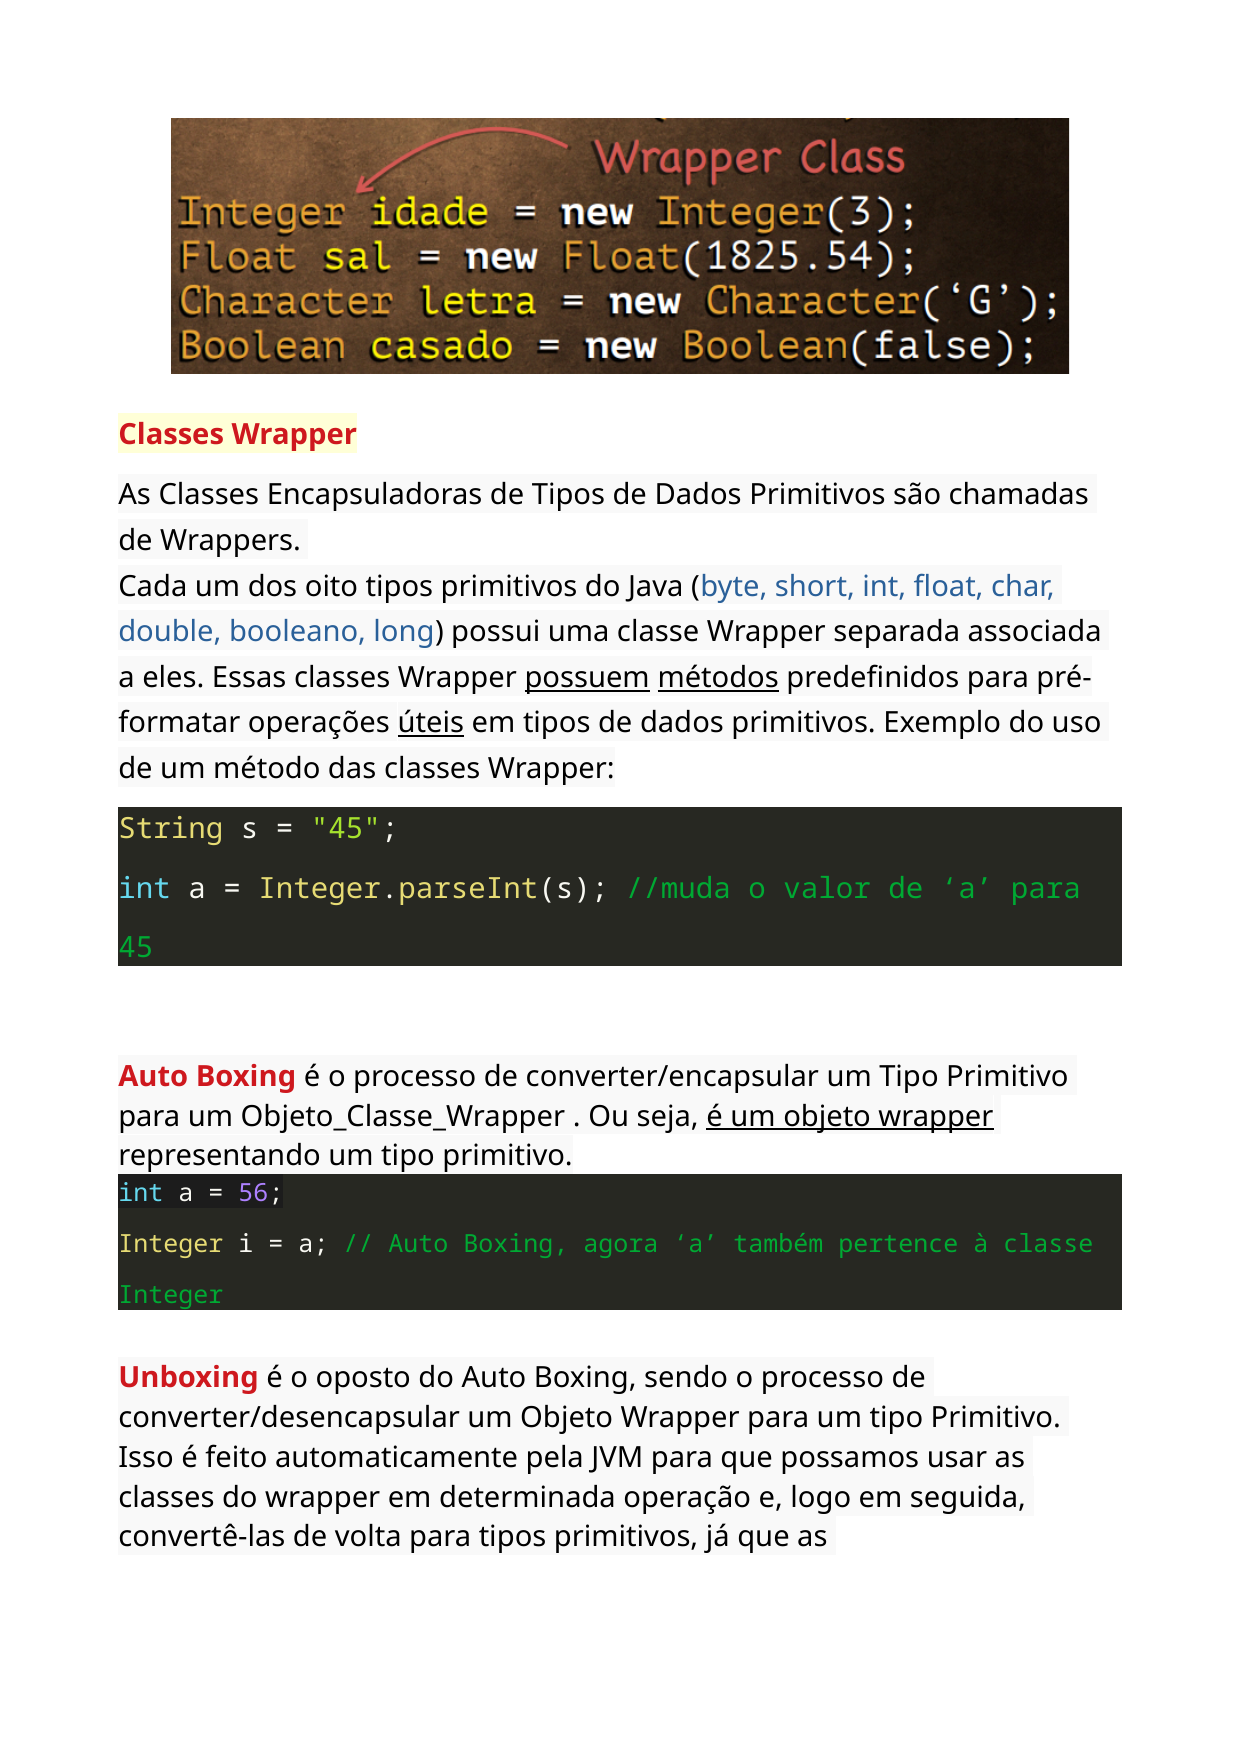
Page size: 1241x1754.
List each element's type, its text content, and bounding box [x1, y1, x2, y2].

text int a = Integer.parseInt(s); //muda o valor de ‘a’ para 45 [118, 867, 1122, 966]
text Integer i = a; // Auto Boxing, agora ‘a’ também pertence à classe Integer [118, 1225, 1122, 1310]
text As Classes Encapsuladoras de Tipos de Dados Primitivos são chamadas de Wrappers. Cada um dos oito tipos primitivos do Java (byte, short, int, float, char, double, booleano, long) possui uma classe Wrapper separada associada a eles. Essas classes Wrapper possuem métodos predefinidos para pré-formatar operações úteis em tipos de dados primitivos. Exemplo do uso de um método das classes Wrapper: [118, 473, 1122, 787]
text Auto Boxing é o processo de converter/encapsular um Tipo Primitivo para um Objeto_Classe_Wrapper . Ou seja, é um objeto wrapper representando um tipo primitivo. [118, 1055, 1122, 1174]
text int a = 56; [118, 1174, 1122, 1208]
picture [171, 118, 1070, 374]
text Classes Wrapper [118, 413, 1122, 453]
text String s = "45"; [118, 807, 1122, 847]
text Unboxing é o oposto do Auto Boxing, sendo o processo de converter/desencapsular um Objeto Wrapper para um tipo Primitivo. Isso é feito automaticamente pela JVM para que possamos usar as classes do wrapper em determinada operação e, logo em seguida, convertê-las de volta para tipos primitivos, já que as [118, 1357, 1122, 1555]
